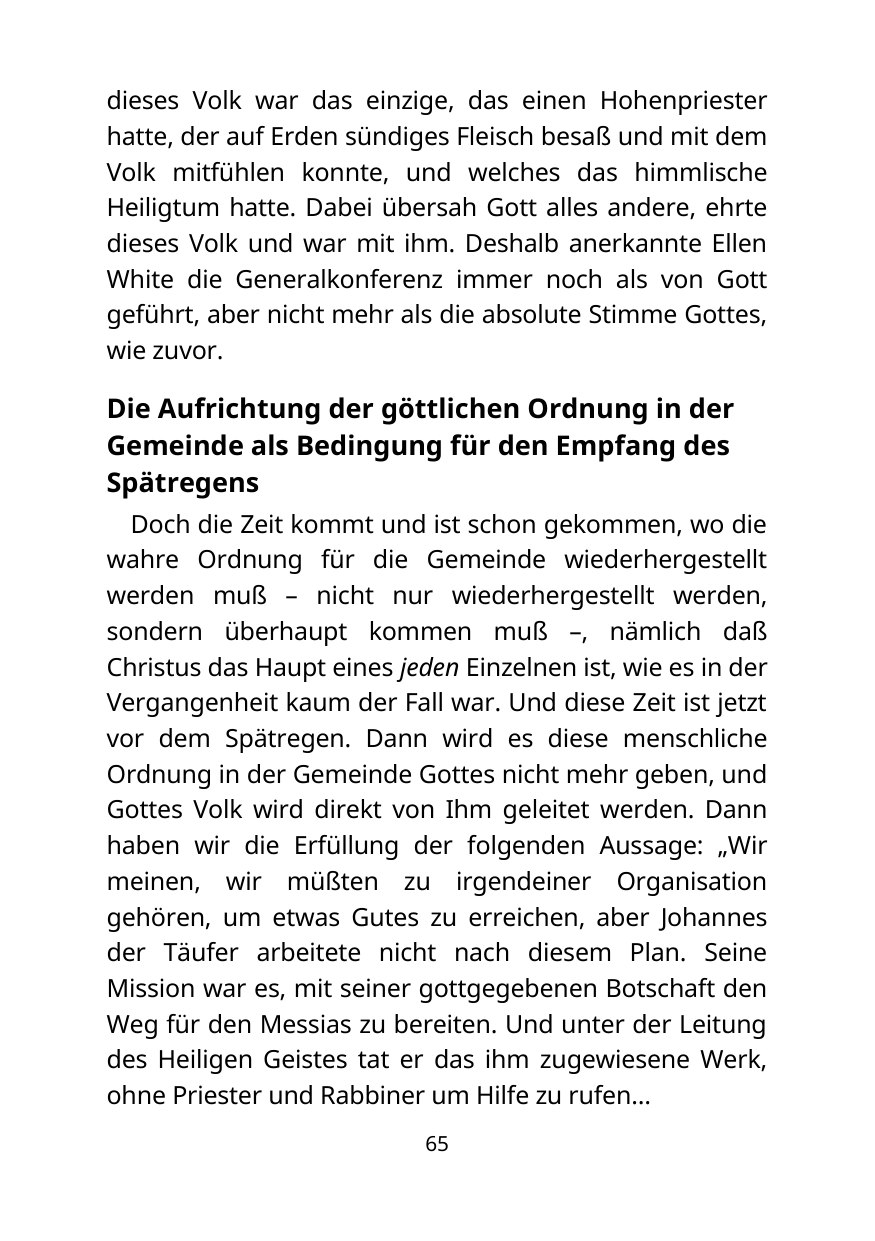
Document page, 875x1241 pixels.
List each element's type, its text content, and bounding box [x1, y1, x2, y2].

subtitle Die Aufrichtung der göttlichen Ordnung in der Gemeinde als Bedingung für den Empfang des Spätregens [106, 389, 768, 500]
text dieses Volk war das einzige, das einen Hohenpriester hatte, der auf Erden sündiges Fleisch besaß und mit dem Volk mitfühlen konnte, und welches das himmlische Heiligtum hatte. Dabei übersah Gott alles andere, ehrte dieses Volk und war mit ihm. Deshalb anerkannte Ellen White die Generalkonferenz immer noch als von Gott geführt, aber nicht mehr als die absolute Stimme Gottes, wie zuvor. [106, 83, 768, 367]
text Doch die Zeit kommt und ist schon gekommen, wo die wahre Ordnung für die Gemeinde wiederhergestellt werden muß – nicht nur wiederhergestellt werden, sondern überhaupt kommen muß –, nämlich daß Christus das Haupt eines jeden Einzelnen ist, wie es in der Vergangenheit kaum der Fall war. Und diese Zeit ist jetzt vor dem Spätregen. Dann wird es diese menschliche Ordnung in der Gemeinde Gottes nicht mehr geben, und Gottes Volk wird direkt von Ihm geleitet werden. Dann haben wir die Erfüllung der folgenden Aussage: „Wir meinen, wir müßten zu irgendeiner Organisation gehören, um etwas Gutes zu erreichen, aber Johannes der Täufer arbeitete nicht nach diesem Plan. Seine Mission war es, mit seiner gottgegebenen Botschaft den Weg für den Messias zu bereiten. Und unter der Leitung des Heiligen Geistes tat er das ihm zugewiesene Werk, ohne Priester und Rabbiner um Hilfe zu rufen… [106, 506, 768, 1112]
